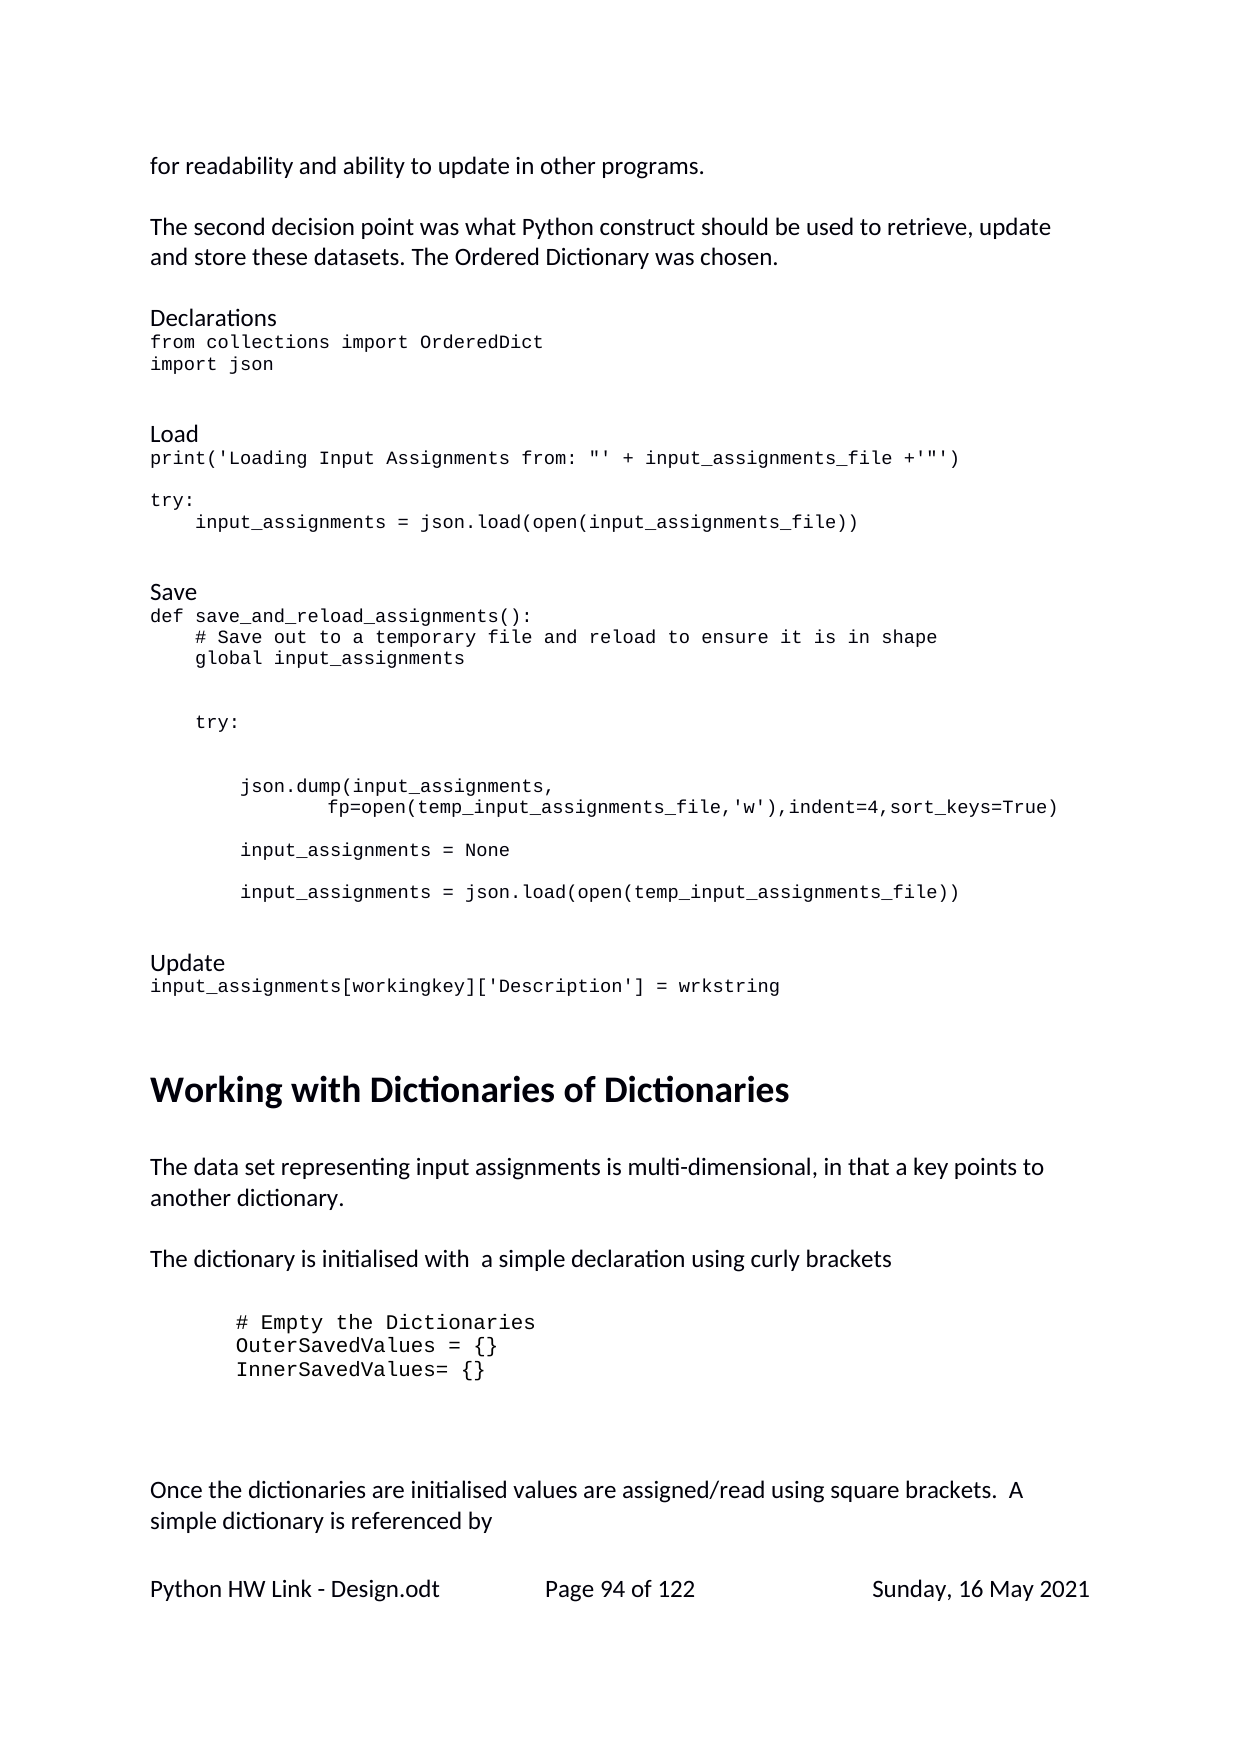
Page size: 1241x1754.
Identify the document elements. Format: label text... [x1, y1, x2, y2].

text try: [150, 713, 1090, 734]
text try: [150, 491, 1090, 512]
text def save_and_reload_assignments(): [150, 607, 1090, 628]
text fp=open(temp_input_assignments_file,'w'),indent=4,sort_keys=True) [150, 798, 1090, 819]
text input_assignments[workingkey]['Description'] = wrkstring [150, 977, 1090, 998]
text input_assignments = json.load(open(input_assignments_file)) [150, 512, 1090, 534]
text Update [150, 947, 1090, 977]
text Save [150, 576, 1090, 607]
text # Save out to a temporary file and reload to ensure it is in shape [150, 628, 1090, 649]
text input_assignments = None [150, 840, 1090, 862]
text The data set representing input assignments is multi-dimensional, in that a key points to another dictionary. [150, 1151, 1090, 1212]
text The second decision point was what Python construct should be used to retrieve, update and store these datasets. The Ordered Dictionary was chosen. [150, 211, 1090, 272]
text The dictionary is initialised with a simple declaration using curly brackets [150, 1243, 1090, 1273]
text json.dump(input_assignments, [150, 777, 1090, 798]
text Load [150, 418, 1090, 449]
subtitle Working with Dictionaries of Dictionaries [150, 1066, 1090, 1112]
text Declarations [150, 303, 1090, 333]
text from collections import OrderedDict [150, 333, 1090, 354]
text import json [150, 354, 1090, 376]
text Once the dictionaries are initialised values are assigned/read using square brackets. A simple dictionary is referenced by [150, 1474, 1090, 1536]
text print('Loading Input Assignments from: "' + input_assignments_file +'"') [150, 449, 1090, 470]
text for readability and ability to update in other programs. [150, 150, 1090, 181]
text global input_assignments [150, 649, 1090, 670]
text input_assignments = json.load(open(temp_input_assignments_file)) [150, 883, 1090, 904]
